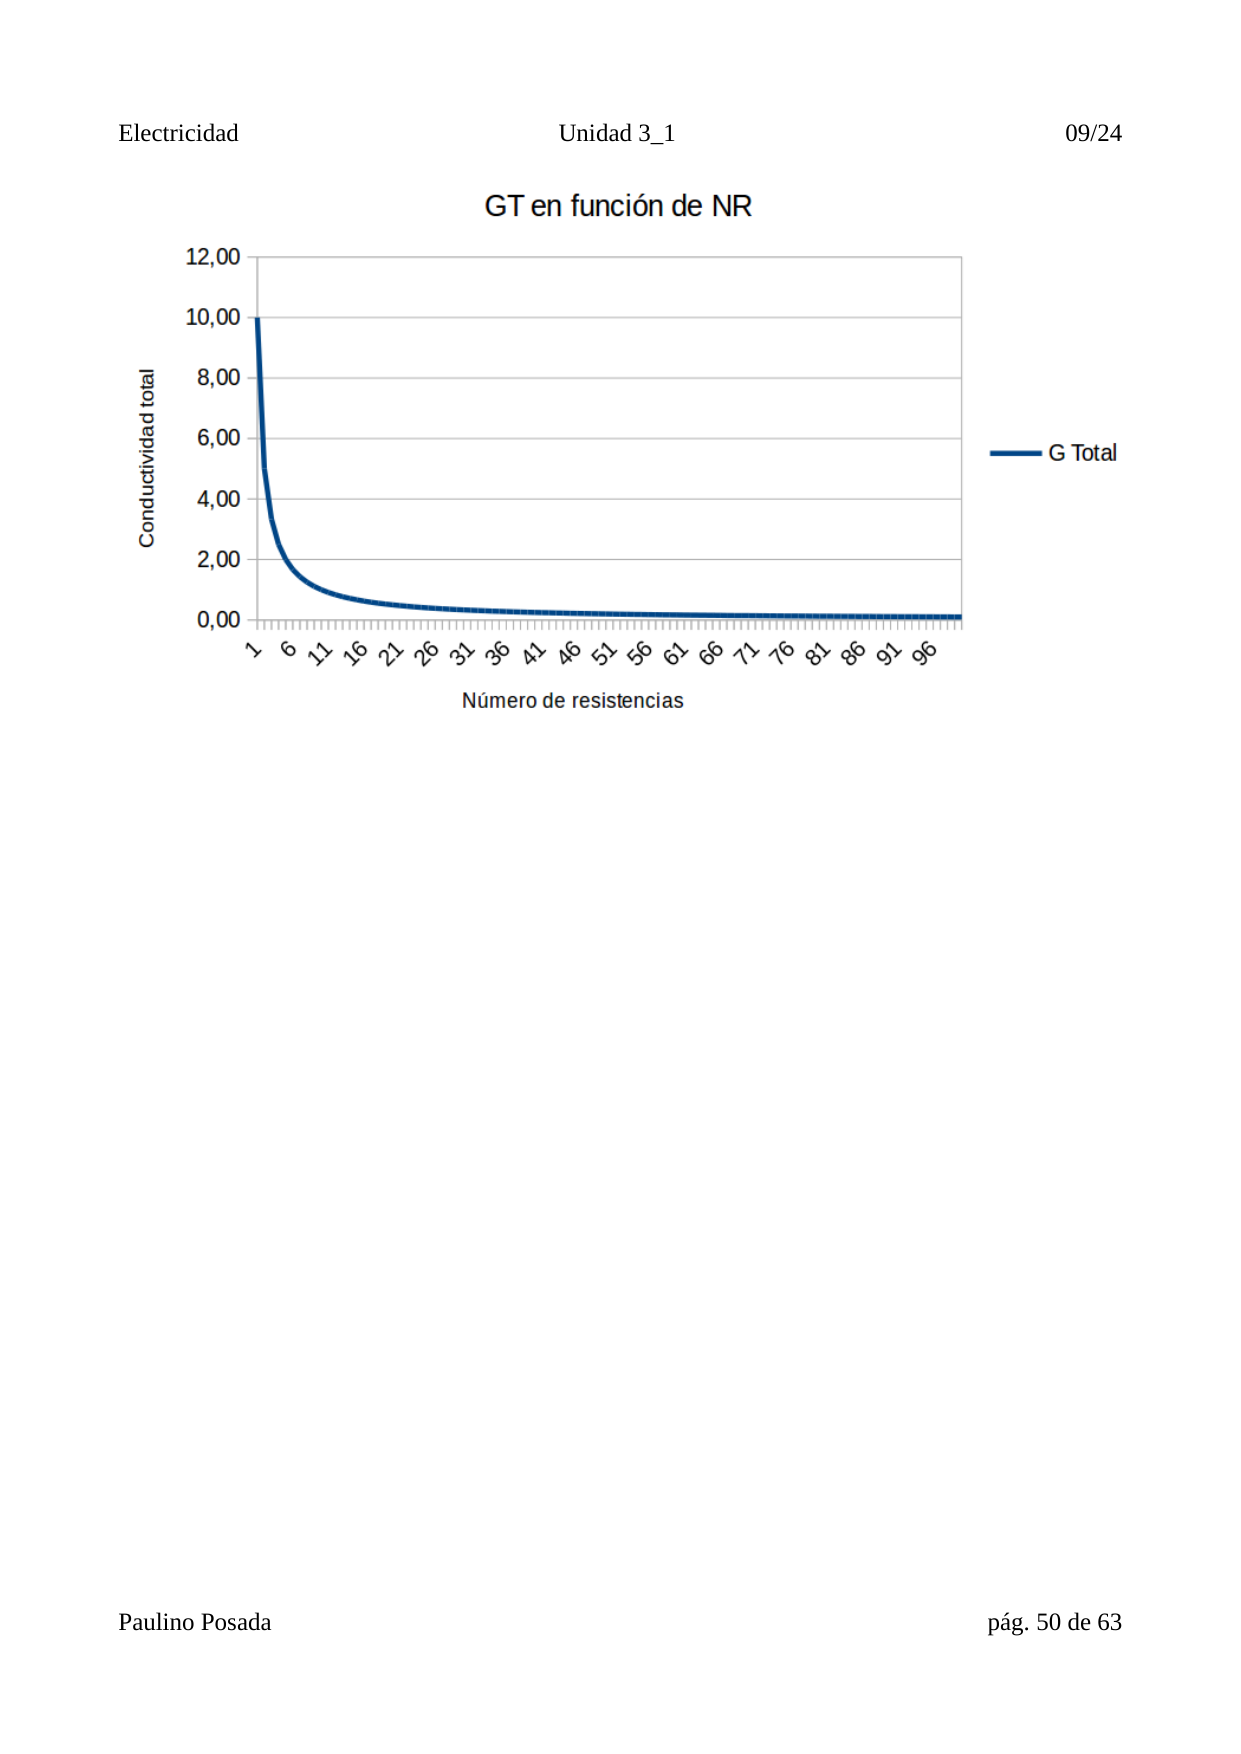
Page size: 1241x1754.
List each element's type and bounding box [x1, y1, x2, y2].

picture [118, 176, 1123, 728]
